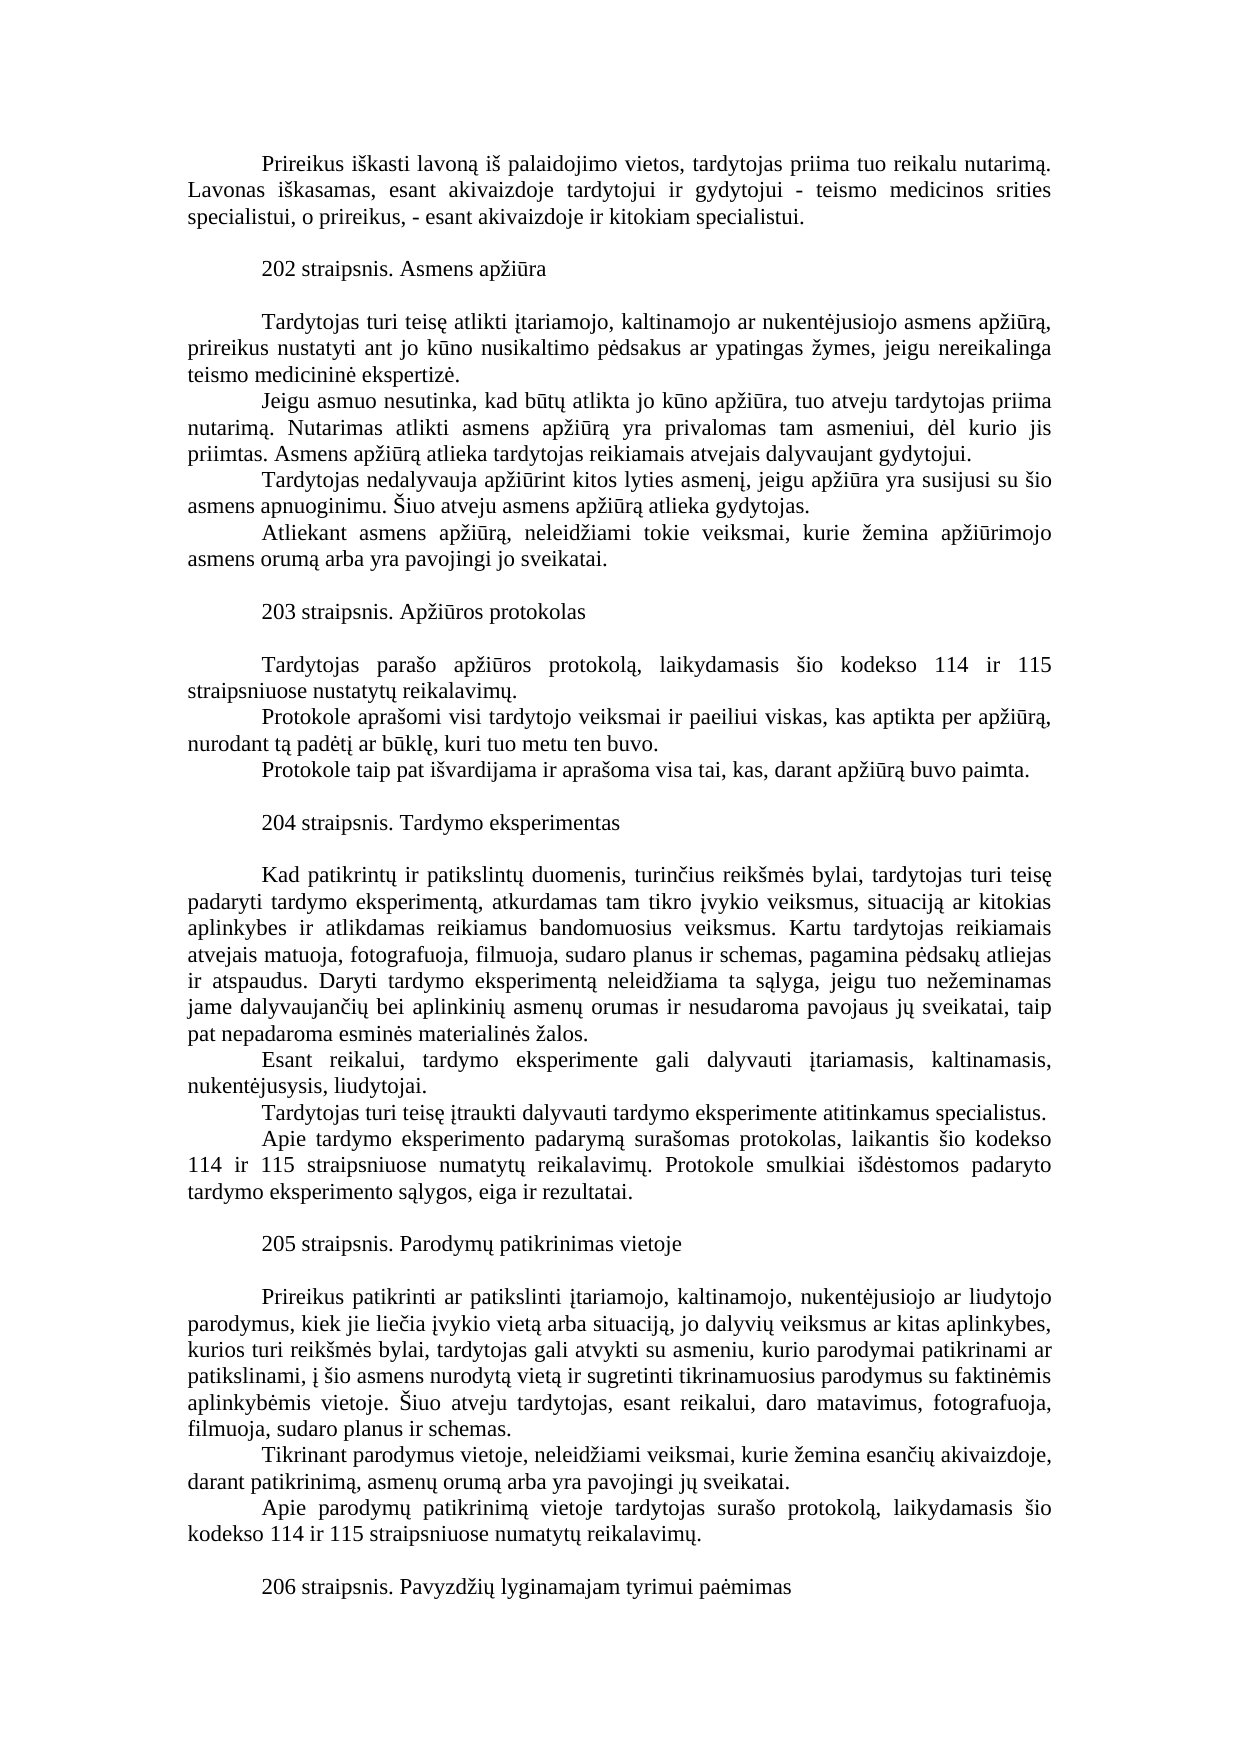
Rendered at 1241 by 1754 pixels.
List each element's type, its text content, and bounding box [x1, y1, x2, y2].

text Esant reikalui, tardymo eksperimente gali dalyvauti įtariamasis, kaltinamasis, nukentėjusysis, liudytojai. [187, 1046, 1053, 1099]
text Atliekant asmens apžiūrą, neleidžiami tokie veiksmai, kurie žemina apžiūrimojo asmens orumą arba yra pavojingi jo sveikatai. [187, 519, 1053, 572]
text Kad patikrintų ir patikslintų duomenis, turinčius reikšmės bylai, tardytojas turi teisę padaryti tardymo eksperimentą, atkurdamas tam tikro įvykio veiksmus, situaciją ar kitokias aplinkybes ir atlikdamas reikiamus bandomuosius veiksmus. Kartu tardytojas reikiamais atvejais matuoja, fotografuoja, filmuoja, sudaro planus ir schemas, pagamina pėdsakų atliejas ir atspaudus. Daryti tardymo eksperimentą neleidžiama ta sąlyga, jeigu tuo nežeminamas jame dalyvaujančių bei aplinkinių asmenų orumas ir nesudaroma pavojaus jų sveikatai, taip pat nepadaroma esminės materialinės žalos. [187, 862, 1053, 1046]
text Prireikus patikrinti ar patikslinti įtariamojo, kaltinamojo, nukentėjusiojo ar liudytojo parodymus, kiek jie liečia įvykio vietą arba situaciją, jo dalyvių veiksmus ar kitas aplinkybes, kurios turi reikšmės bylai, tardytojas gali atvykti su asmeniu, kurio parodymai patikrinami ar patikslinami, į šio asmens nurodytą vietą ir sugretinti tikrinamuosius parodymus su faktinėmis aplinkybėmis vietoje. Šiuo atveju tardytojas, esant reikalui, daro matavimus, fotografuoja, filmuoja, sudaro planus ir schemas. [187, 1283, 1053, 1441]
text Tardytojas turi teisę atlikti įtariamojo, kaltinamojo ar nukentėjusiojo asmens apžiūrą, prireikus nustatyti ant jo kūno nusikaltimo pėdsakus ar ypatingas žymes, jeigu nereikalinga teismo medicininė ekspertizė. [187, 308, 1053, 387]
text Tardytojas turi teisę įtraukti dalyvauti tardymo eksperimente atitinkamus specialistus. [187, 1099, 1053, 1125]
text Tardytojas parašo apžiūros protokolą, laikydamasis šio kodekso 114 ir 115 straipsniuose nustatytų reikalavimų. [187, 651, 1053, 703]
text 204 straipsnis. Tardymo eksperimentas [187, 809, 1053, 835]
text Tikrinant parodymus vietoje, neleidžiami veiksmai, kurie žemina esančių akivaizdoje, darant patikrinimą, asmenų orumą arba yra pavojingi jų sveikatai. [187, 1441, 1053, 1494]
text 206 straipsnis. Pavyzdžių lyginamajam tyrimui paėmimas [187, 1573, 1053, 1599]
text Tardytojas nedalyvauja apžiūrint kitos lyties asmenį, jeigu apžiūra yra susijusi su šio asmens apnuoginimu. Šiuo atveju asmens apžiūrą atlieka gydytojas. [187, 466, 1053, 519]
text Jeigu asmuo nesutinka, kad būtų atlikta jo kūno apžiūra, tuo atveju tardytojas priima nutarimą. Nutarimas atlikti asmens apžiūrą yra privalomas tam asmeniui, dėl kurio jis priimtas. Asmens apžiūrą atlieka tardytojas reikiamais atvejais dalyvaujant gydytojui. [187, 387, 1053, 466]
text Apie parodymų patikrinimą vietoje tardytojas surašo protokolą, laikydamasis šio kodekso 114 ir 115 straipsniuose numatytų reikalavimų. [187, 1494, 1053, 1547]
text 203 straipsnis. Apžiūros protokolas [187, 598, 1053, 624]
text Protokole taip pat išvardijama ir aprašoma visa tai, kas, darant apžiūrą buvo paimta. [187, 756, 1053, 782]
text Apie tardymo eksperimento padarymą surašomas protokolas, laikantis šio kodekso 114 ir 115 straipsniuose numatytų reikalavimų. Protokole smulkiai išdėstomos padaryto tardymo eksperimento sąlygos, eiga ir rezultatai. [187, 1125, 1053, 1204]
text Protokole aprašomi visi tardytojo veiksmai ir paeiliui viskas, kas aptikta per apžiūrą, nurodant tą padėtį ar būklę, kuri tuo metu ten buvo. [187, 703, 1053, 756]
text 202 straipsnis. Asmens apžiūra [187, 255, 1053, 282]
text 205 straipsnis. Parodymų patikrinimas vietoje [187, 1231, 1053, 1257]
text Prireikus iškasti lavoną iš palaidojimo vietos, tardytojas priima tuo reikalu nutarimą. Lavonas iškasamas, esant akivaizdoje tardytojui ir gydytojui - teismo medicinos srities specialistui, o prireikus, - esant akivaizdoje ir kitokiam specialistui. [187, 150, 1053, 229]
